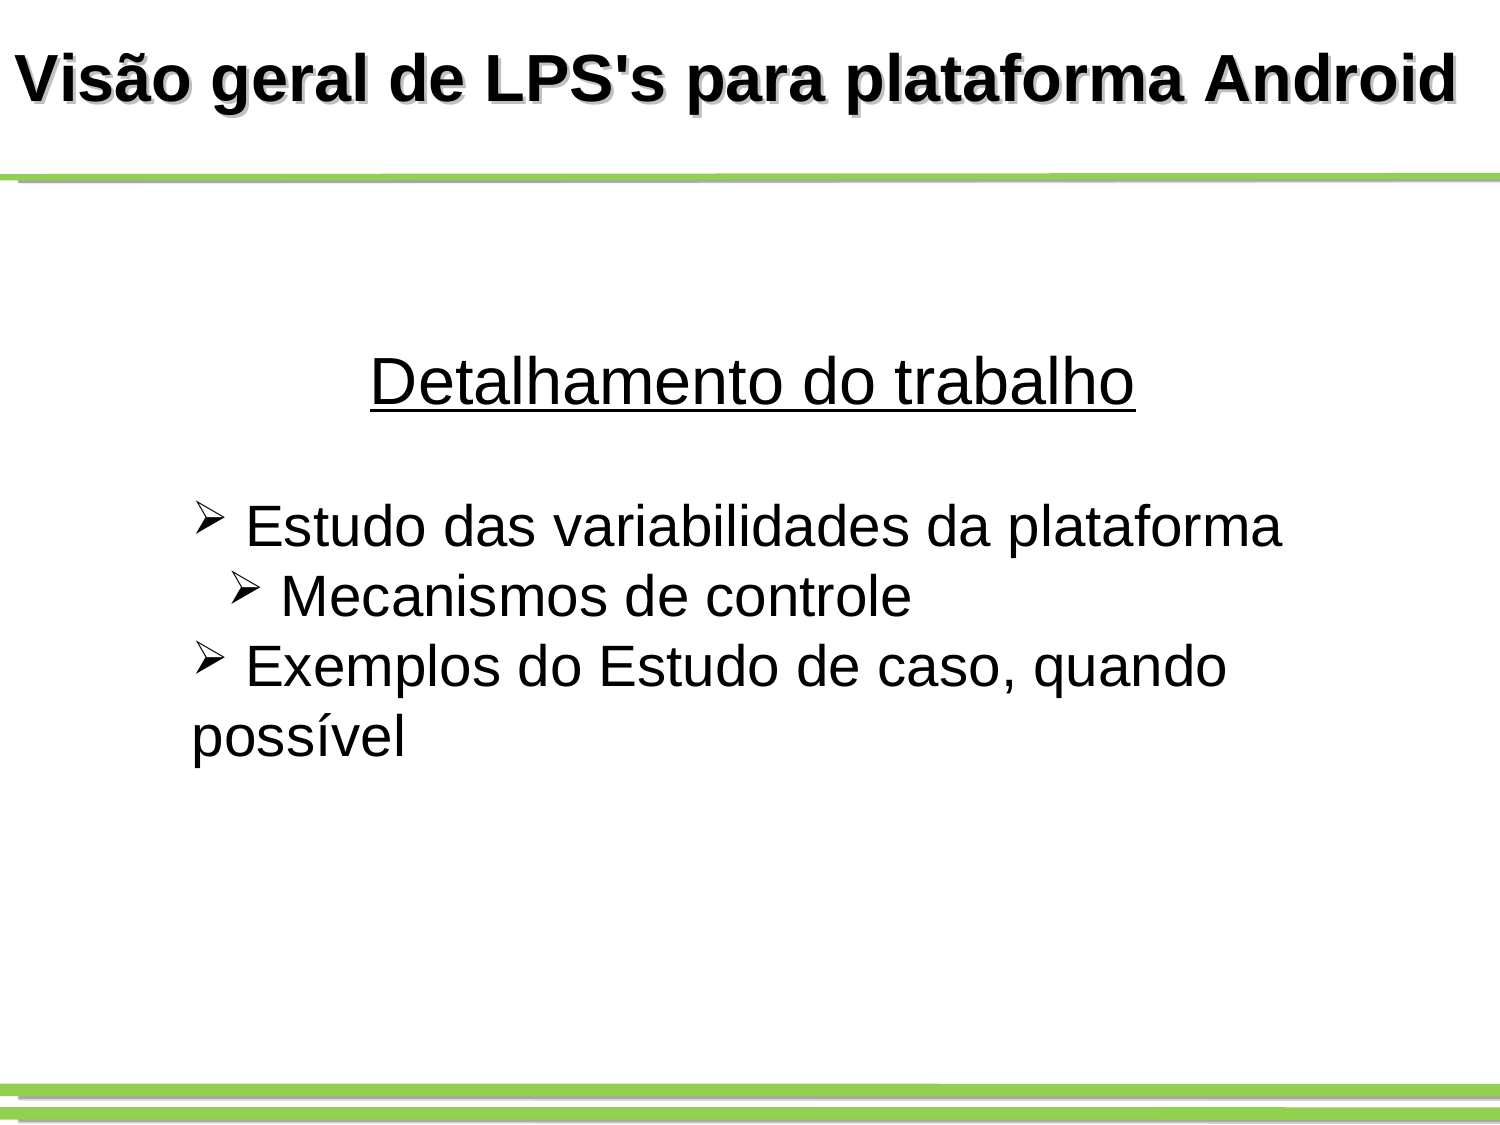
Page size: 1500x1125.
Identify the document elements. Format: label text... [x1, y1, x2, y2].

text_box Detalhamento do trabalho Estudo das variabilidades da plataforma Mecanismos de controle Exemplos do Estudo de caso, quando possível [177, 330, 1329, 776]
text_box Visão geral de LPS's para plataforma Android [0, 0, 1500, 178]
